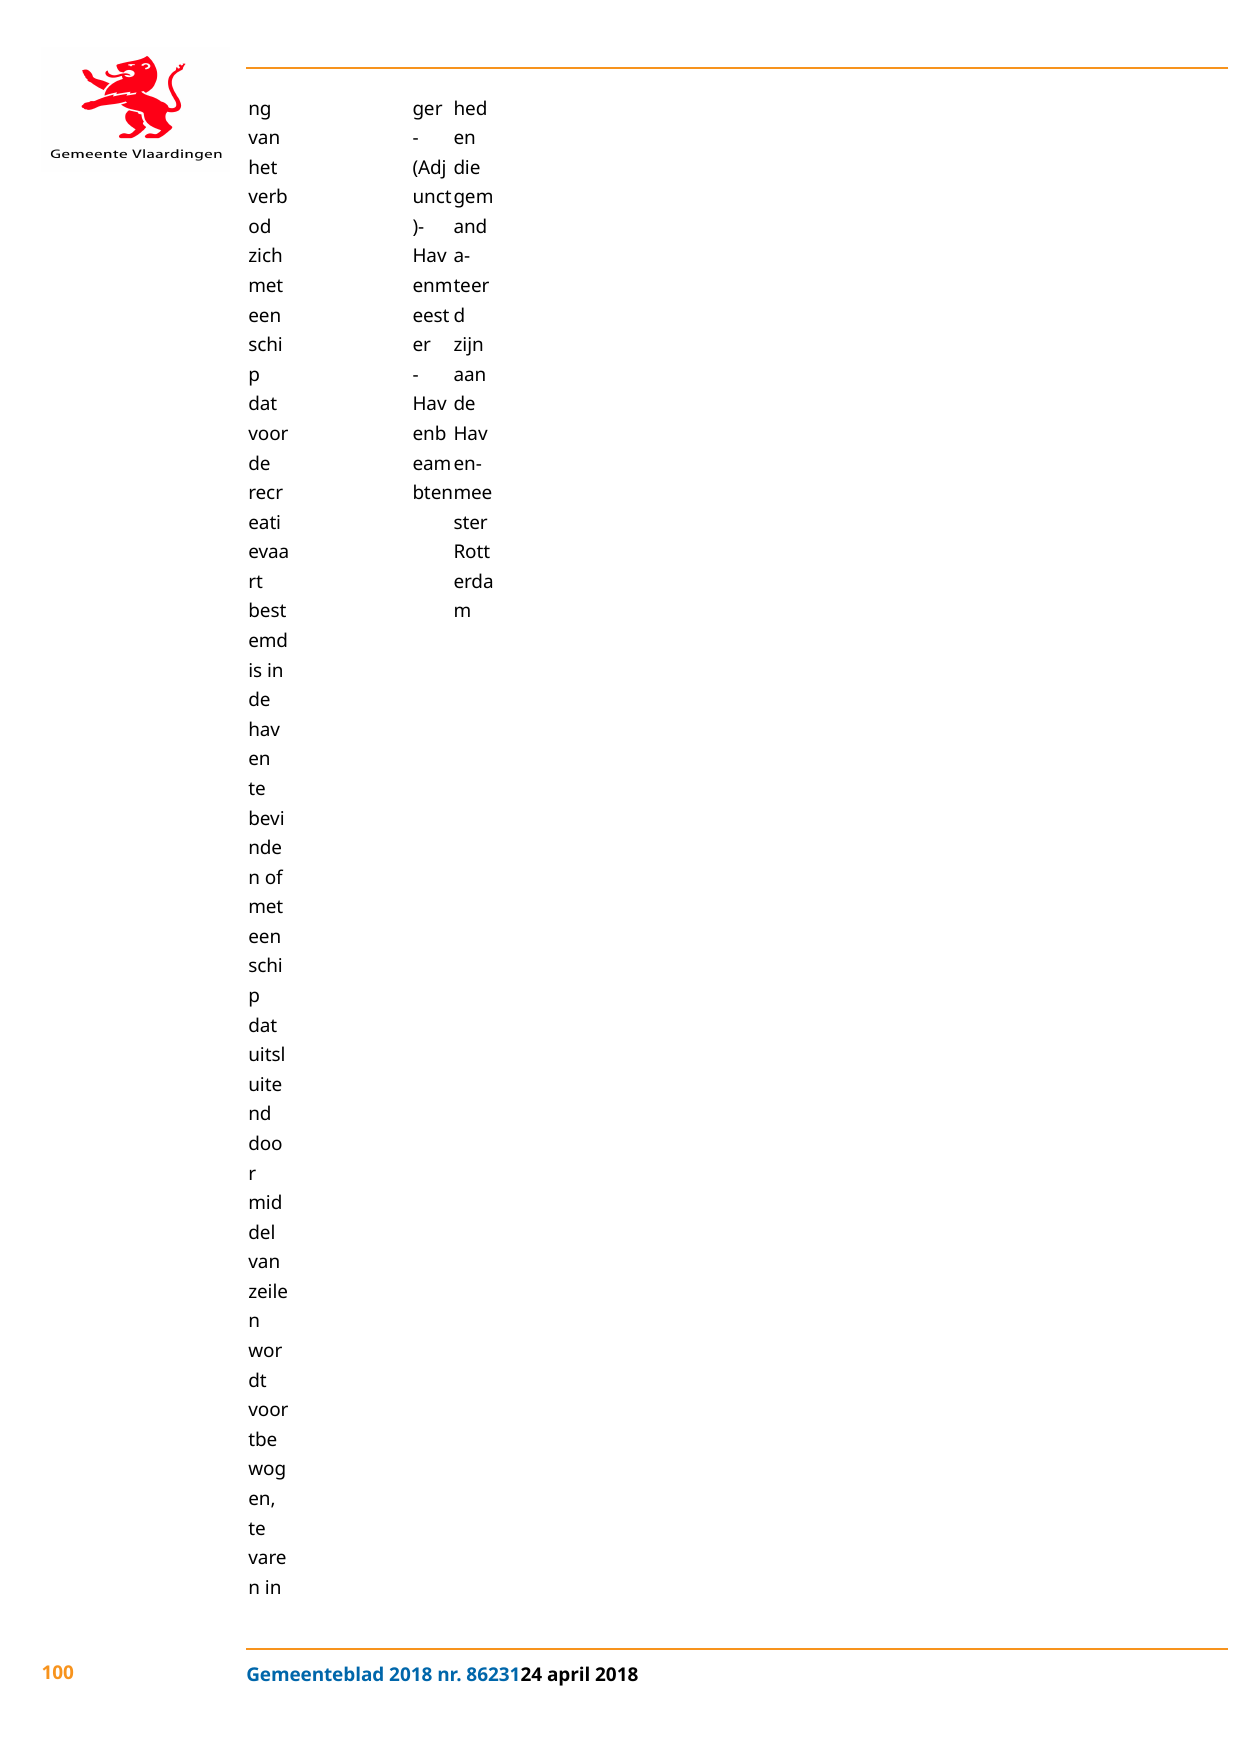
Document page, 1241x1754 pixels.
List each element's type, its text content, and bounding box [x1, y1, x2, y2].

table_cell ng van het verbod zich met een schip dat voor de recreatievaart bestemd is in de haven te bevinden of met een schip dat uitsluitend door middel van zeilen wordt voortbewogen, te varen in [248, 95, 289, 1600]
table_cell [330, 95, 371, 1600]
table_cell heden die gemanda-teerd zijn aan de Haven-meester Rotterdam [453, 95, 494, 1600]
picture [41, 47, 231, 172]
table_cell [289, 95, 330, 1600]
table_cell ger - (Adjunct)-Havenmeester - Havenbeambten [412, 95, 453, 1600]
table_cell [371, 95, 412, 1600]
